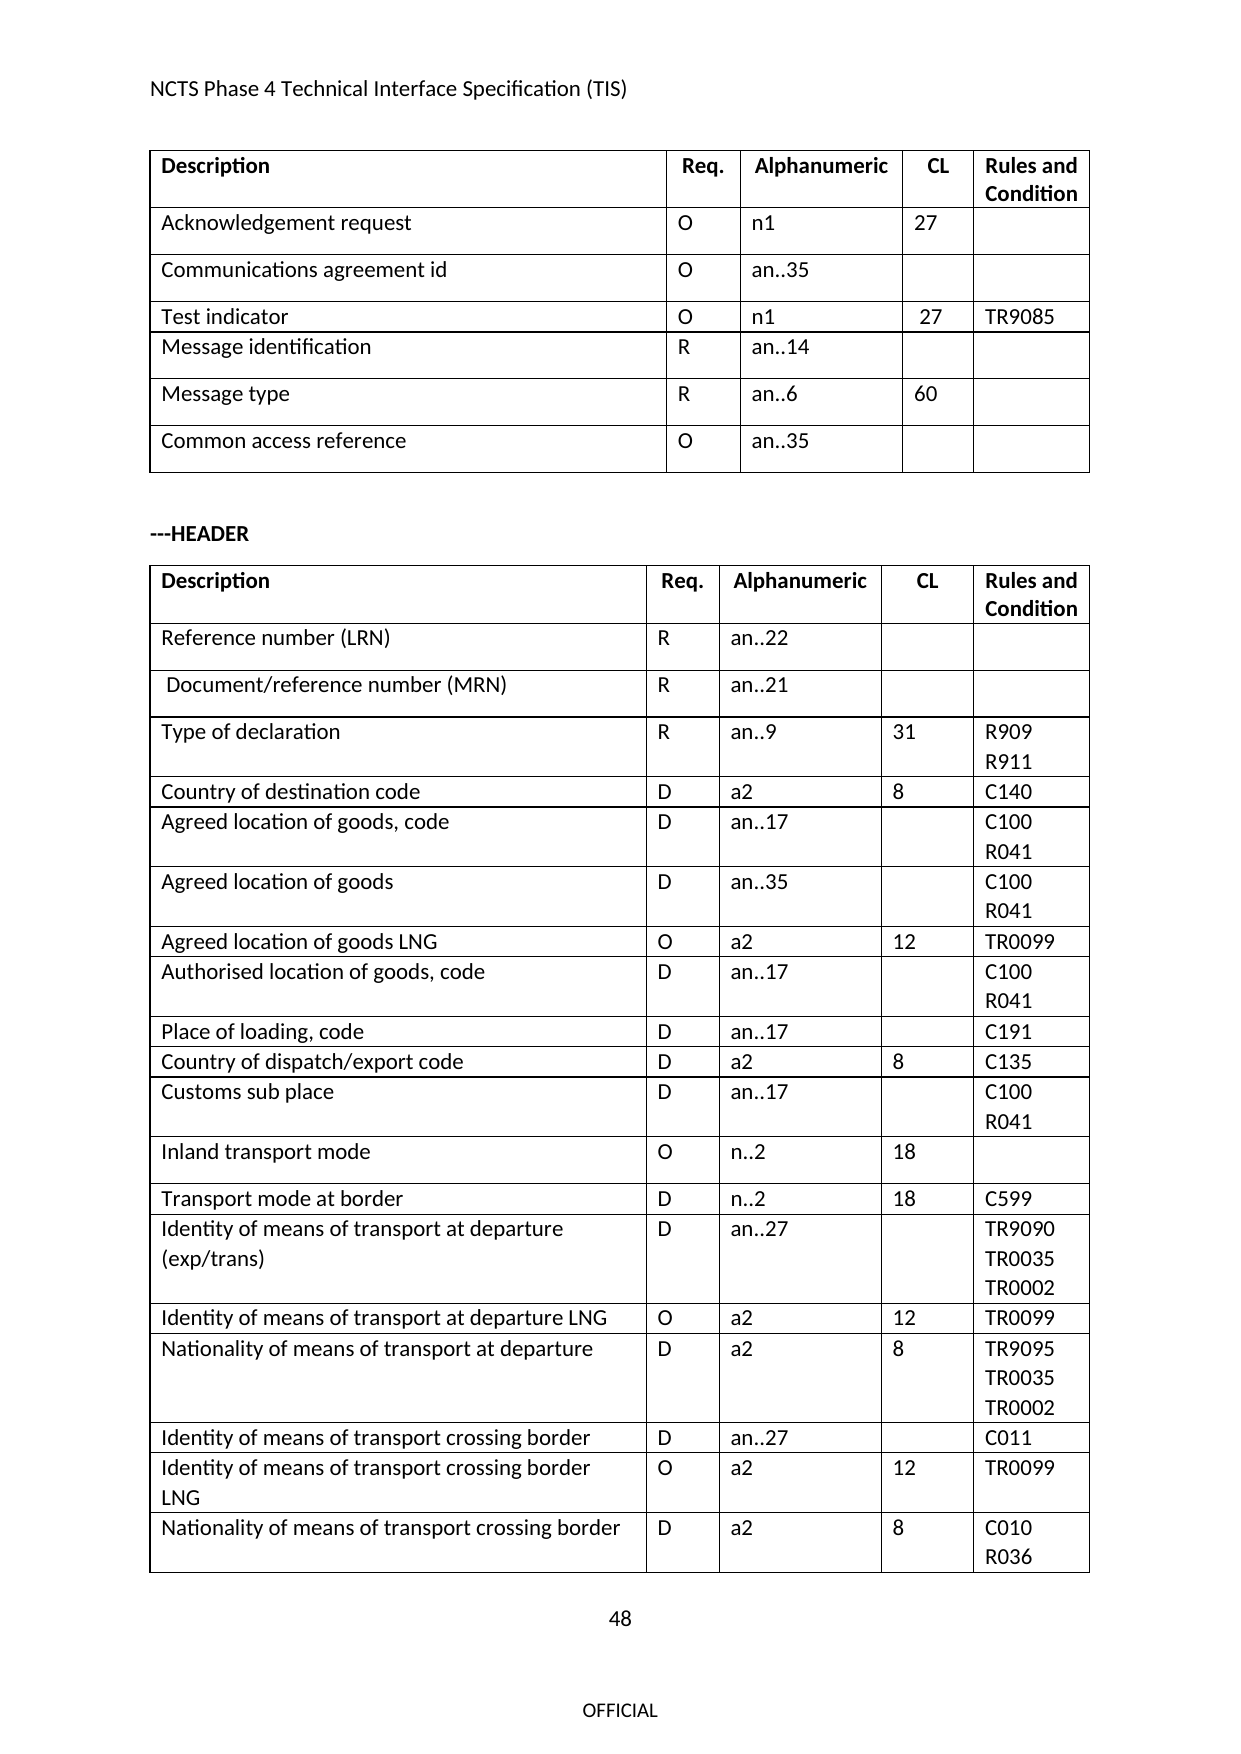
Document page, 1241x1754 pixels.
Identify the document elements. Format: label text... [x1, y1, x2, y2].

table_cell 8 [882, 1513, 973, 1572]
table_cell an..35 [720, 867, 881, 926]
table_cell R909 R911 [974, 718, 1089, 776]
table_cell a2 [720, 777, 881, 806]
table_cell [882, 671, 973, 716]
table_cell an..6 [741, 379, 902, 425]
table_cell a2 [720, 1304, 881, 1333]
table_cell TR0099 [974, 1453, 1089, 1512]
table_header Description [151, 566, 646, 622]
table_cell C100 R041 [974, 808, 1089, 866]
table_cell an..17 [720, 1078, 881, 1136]
table_cell Agreed location of goods LNG [151, 927, 646, 956]
table_cell Identity of means of transport at departure (exp/trans) [151, 1215, 646, 1302]
table_cell D [647, 1017, 719, 1046]
table_cell 27 [903, 302, 973, 331]
table_cell Inland transport mode [151, 1137, 646, 1183]
table_header Description [151, 151, 666, 207]
table_cell [974, 426, 1089, 472]
table_cell [882, 624, 973, 669]
table_cell [974, 671, 1089, 716]
table_cell [882, 1215, 973, 1302]
table_cell O [647, 927, 719, 956]
table_cell O [647, 1453, 719, 1512]
table_header CL [882, 566, 973, 622]
table_cell R [647, 624, 719, 669]
table_cell an..17 [720, 808, 881, 866]
table_cell 12 [882, 927, 973, 956]
table_cell TR0099 [974, 1304, 1089, 1333]
table_cell O [667, 426, 740, 472]
table_cell TR9090 TR0035 TR0002 [974, 1215, 1089, 1302]
table_cell Acknowledgement request [151, 208, 666, 254]
table_cell [882, 957, 973, 1016]
table_cell [974, 255, 1089, 301]
table_cell a2 [720, 1047, 881, 1076]
table_cell D [647, 1215, 719, 1302]
table_cell 12 [882, 1453, 973, 1512]
table_cell Customs sub place [151, 1078, 646, 1136]
table_cell n1 [741, 208, 902, 254]
table_cell R [667, 333, 740, 378]
table_cell 18 [882, 1137, 973, 1183]
table_cell 18 [882, 1184, 973, 1213]
table_cell C100 R041 [974, 1078, 1089, 1136]
table_cell 8 [882, 1047, 973, 1076]
table_cell 12 [882, 1304, 973, 1333]
table_cell Common access reference [151, 426, 666, 472]
table_cell R [647, 671, 719, 716]
table_cell [882, 1078, 973, 1136]
table_cell D [647, 808, 719, 866]
table_cell [882, 867, 973, 926]
table_header Rules and Condition [974, 151, 1089, 207]
table_cell C191 [974, 1017, 1089, 1046]
table_cell Country of destination code [151, 777, 646, 806]
table_cell 31 [882, 718, 973, 776]
table_cell n1 [741, 302, 902, 331]
table_cell D [647, 1423, 719, 1452]
table_cell [974, 208, 1089, 254]
table_cell R [647, 718, 719, 776]
table_cell D [647, 867, 719, 926]
table_cell [903, 426, 973, 472]
table_cell an..14 [741, 333, 902, 378]
table_cell Identity of means of transport crossing border [151, 1423, 646, 1452]
table_cell Reference number (LRN) [151, 624, 646, 669]
table_cell C100 R041 [974, 867, 1089, 926]
table_cell Authorised location of goods, code [151, 957, 646, 1016]
table_cell O [667, 208, 740, 254]
table_cell a2 [720, 1513, 881, 1572]
table_cell Nationality of means of transport at departure [151, 1334, 646, 1422]
table_cell Identity of means of transport at departure LNG [151, 1304, 646, 1333]
table_header Rules and Condition [974, 566, 1089, 622]
table_cell an..9 [720, 718, 881, 776]
table_cell [974, 379, 1089, 425]
table_cell an..17 [720, 957, 881, 1016]
table_cell Type of declaration [151, 718, 646, 776]
table_cell Message type [151, 379, 666, 425]
table_cell O [647, 1304, 719, 1333]
table_cell an..35 [741, 255, 902, 301]
table_header Req. [667, 151, 740, 207]
table_cell Transport mode at border [151, 1184, 646, 1213]
table_cell 27 [903, 208, 973, 254]
table_cell O [667, 302, 740, 331]
table_cell C599 [974, 1184, 1089, 1213]
table_cell 8 [882, 1334, 973, 1422]
table_cell [903, 333, 973, 378]
table_header Alphanumeric [741, 151, 902, 207]
table_cell n..2 [720, 1137, 881, 1183]
table_cell [974, 333, 1089, 378]
table_cell a2 [720, 1453, 881, 1512]
table_cell Nationality of means of transport crossing border [151, 1513, 646, 1572]
text ---HEADER [150, 519, 1090, 547]
table_cell Test indicator [151, 302, 666, 331]
table_cell Communications agreement id [151, 255, 666, 301]
table_cell D [647, 777, 719, 806]
table_cell D [647, 1184, 719, 1213]
table_header CL [903, 151, 973, 207]
table_cell an..27 [720, 1215, 881, 1302]
table_cell D [647, 1047, 719, 1076]
table_cell an..17 [720, 1017, 881, 1046]
table_cell 60 [903, 379, 973, 425]
table_cell D [647, 1334, 719, 1422]
table_cell a2 [720, 927, 881, 956]
table_cell Message identification [151, 333, 666, 378]
table_cell [974, 624, 1089, 669]
table_cell Place of loading, code [151, 1017, 646, 1046]
table_cell n..2 [720, 1184, 881, 1213]
table_cell TR0099 [974, 927, 1089, 956]
table_cell C010 R036 [974, 1513, 1089, 1572]
table_cell [882, 1423, 973, 1452]
table_cell [974, 1137, 1089, 1183]
table_cell a2 [720, 1334, 881, 1422]
table_cell C135 [974, 1047, 1089, 1076]
table_cell [882, 808, 973, 866]
table_header Alphanumeric [720, 566, 881, 622]
table_cell C011 [974, 1423, 1089, 1452]
table_cell an..35 [741, 426, 902, 472]
table_cell 8 [882, 777, 973, 806]
table_cell TR9085 [974, 302, 1089, 331]
table_cell TR9095 TR0035 TR0002 [974, 1334, 1089, 1422]
table_cell Agreed location of goods [151, 867, 646, 926]
table_cell an..22 [720, 624, 881, 669]
table_cell an..27 [720, 1423, 881, 1452]
table_cell D [647, 957, 719, 1016]
table_cell O [647, 1137, 719, 1183]
table_header Req. [647, 566, 719, 622]
table_cell C140 [974, 777, 1089, 806]
table_cell [903, 255, 973, 301]
table_cell R [667, 379, 740, 425]
table_cell Agreed location of goods, code [151, 808, 646, 866]
table_cell Identity of means of transport crossing border LNG [151, 1453, 646, 1512]
table_cell C100 R041 [974, 957, 1089, 1016]
table_cell an..21 [720, 671, 881, 716]
table_cell O [667, 255, 740, 301]
table_cell D [647, 1513, 719, 1572]
table_cell Country of dispatch/export code [151, 1047, 646, 1076]
table_cell [882, 1017, 973, 1046]
table_cell Document/reference number (MRN) [151, 671, 646, 716]
table_cell D [647, 1078, 719, 1136]
